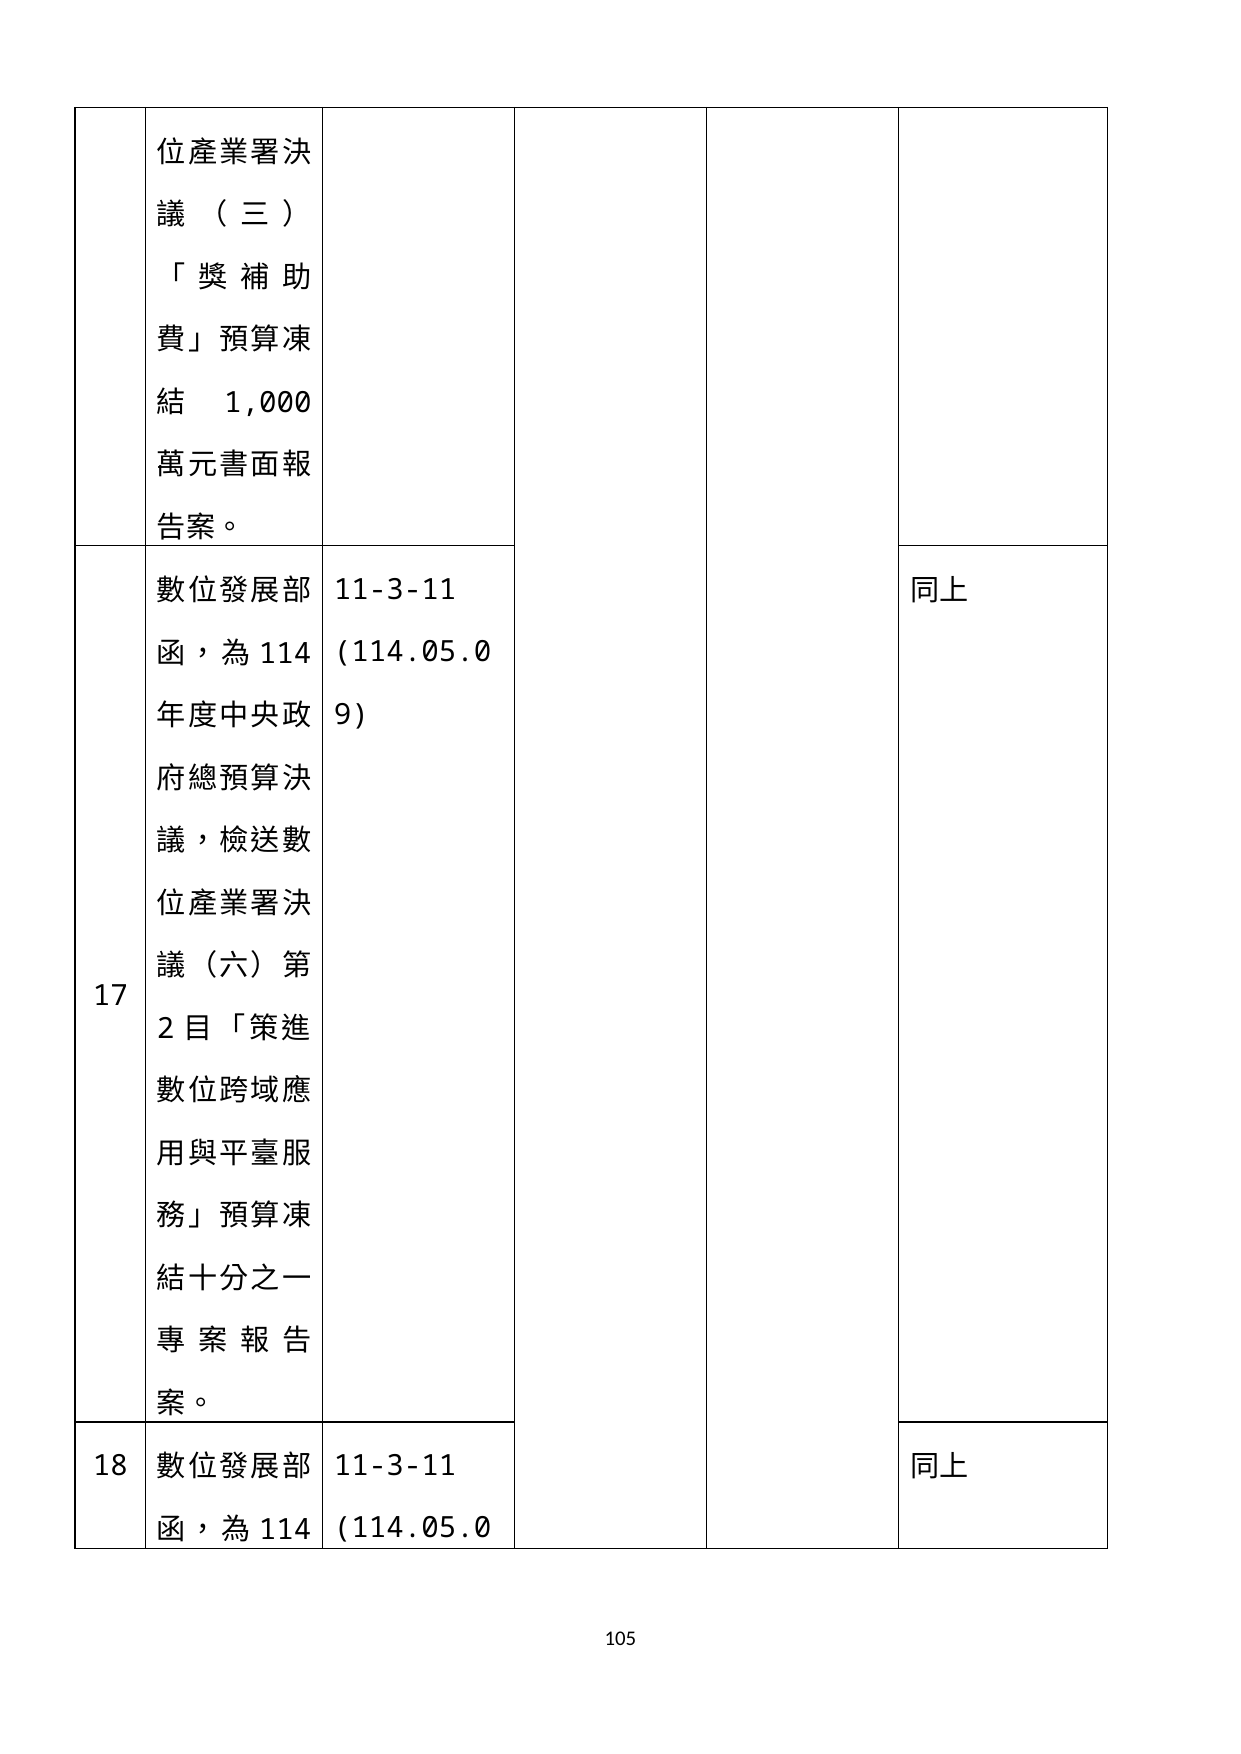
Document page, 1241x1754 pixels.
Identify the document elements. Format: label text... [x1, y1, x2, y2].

table_cell [323, 108, 514, 545]
table_cell 11-3-11 (114.05.0 [323, 1423, 514, 1547]
table_cell 同上 [899, 546, 1107, 1421]
table_cell 位產業署決議（三）「獎補助費」預算凍結1,000萬元書面報告案。 [146, 108, 322, 545]
table_cell [515, 108, 706, 1547]
table_cell 數位發展部函，為114年度中央政府總預算決議，檢送數位產業署決議（六）第2目「策進數位跨域應用與平臺服務」預算凍結十分之一專案報告案。 [146, 546, 322, 1421]
table_cell [707, 108, 898, 1547]
table_cell 同上 [899, 1423, 1107, 1547]
table_cell 17 [76, 546, 145, 1421]
table_cell [76, 108, 145, 545]
table_cell 18 [76, 1423, 145, 1547]
table_cell [899, 108, 1107, 545]
table_cell 數位發展部函，為114 [146, 1423, 322, 1547]
table_cell 11-3-11 (114.05.09) [323, 546, 514, 1421]
